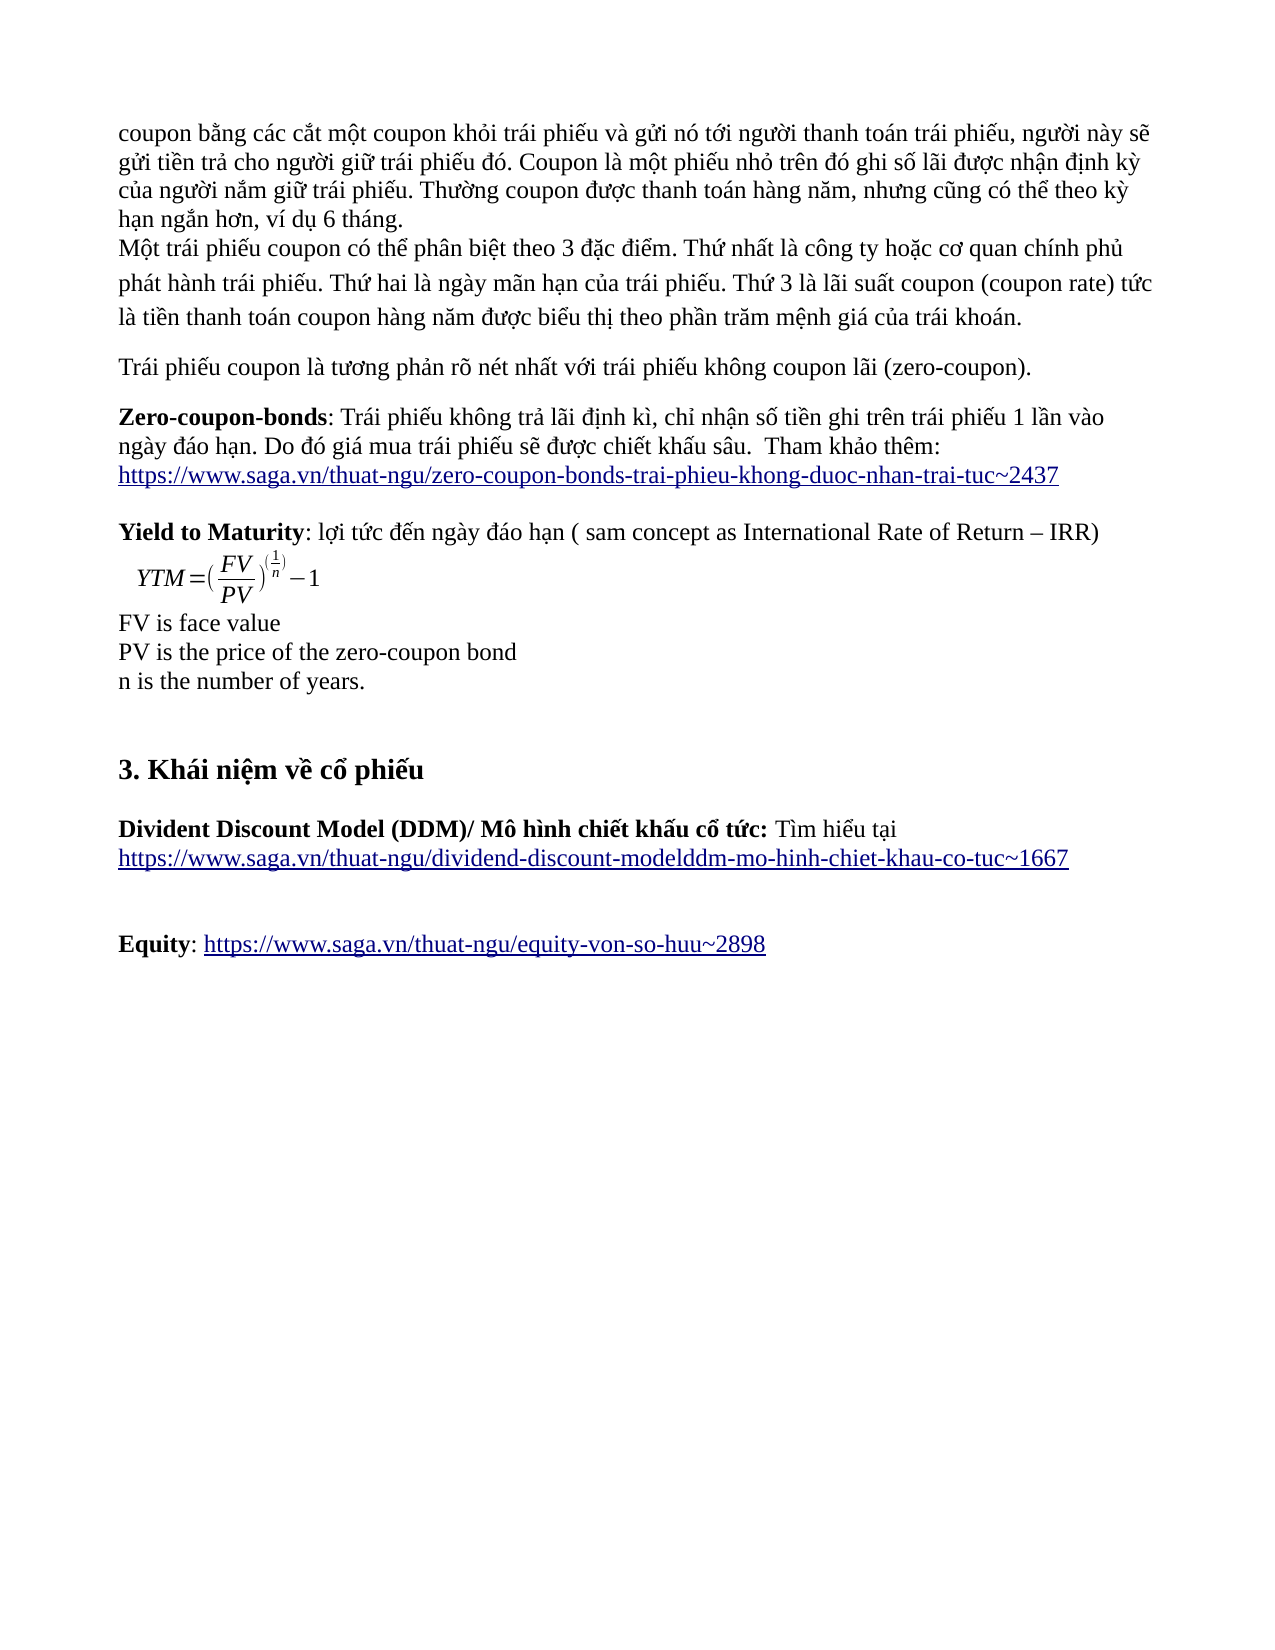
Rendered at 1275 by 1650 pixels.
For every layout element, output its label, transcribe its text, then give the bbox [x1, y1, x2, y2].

text FV is face value [118, 608, 1157, 637]
text Divident Discount Model (DDM)/ Mô hình chiết khấu cổ tức: Tìm hiểu tại https://www.saga.vn/thuat-ngu/dividend-discount-modelddm-mo-hinh-chiet-khau-co-tuc~1667 [118, 814, 1157, 872]
text 3. Khái niệm về cổ phiếu [118, 752, 1157, 786]
text coupon bằng các cắt một coupon khỏi trái phiếu và gửi nó tới người thanh toán trái phiếu, người này sẽ gửi tiền trả cho người giữ trái phiếu đó. Coupon là một phiếu nhỏ trên đó ghi số lãi được nhận định kỳ của người nắm giữ trái phiếu. Thường coupon được thanh toán hàng năm, nhưng cũng có thể theo kỳ hạn ngắn hơn, ví dụ 6 tháng. [118, 118, 1157, 233]
text Một trái phiếu coupon có thể phân biệt theo 3 đặc điểm. Thứ nhất là công ty hoặc cơ quan chính phủ phát hành trái phiếu. Thứ hai là ngày mãn hạn của trái phiếu. Thứ 3 là lãi suất coupon (coupon rate) tức là tiền thanh toán coupon hàng năm được biểu thị theo phần trăm mệnh giá của trái khoán. [118, 233, 1157, 331]
text Zero-coupon-bonds: Trái phiếu không trả lãi định kì, chỉ nhận số tiền ghi trên trái phiếu 1 lần vào ngày đáo hạn. Do đó giá mua trái phiếu sẽ được chiết khấu sâu. Tham khảo thêm: https://www.saga.vn/thuat-ngu/zero-coupon-bonds-trai-phieu-khong-duoc-nhan-trai-tuc~2437 [118, 402, 1157, 488]
text Yield to Maturity: lợi tức đến ngày đáo hạn ( sam concept as International Rate of Return – IRR) [118, 517, 1157, 546]
text Equity: https://www.saga.vn/thuat-ngu/equity-von-so-huu~2898 [118, 929, 1157, 958]
text PV is the price of the zero-coupon bond [118, 637, 1157, 666]
text n is the number of years. [118, 666, 1157, 695]
text Trái phiếu coupon là tương phản rõ nét nhất với trái phiếu không coupon lãi (zero-coupon). [118, 352, 1157, 381]
